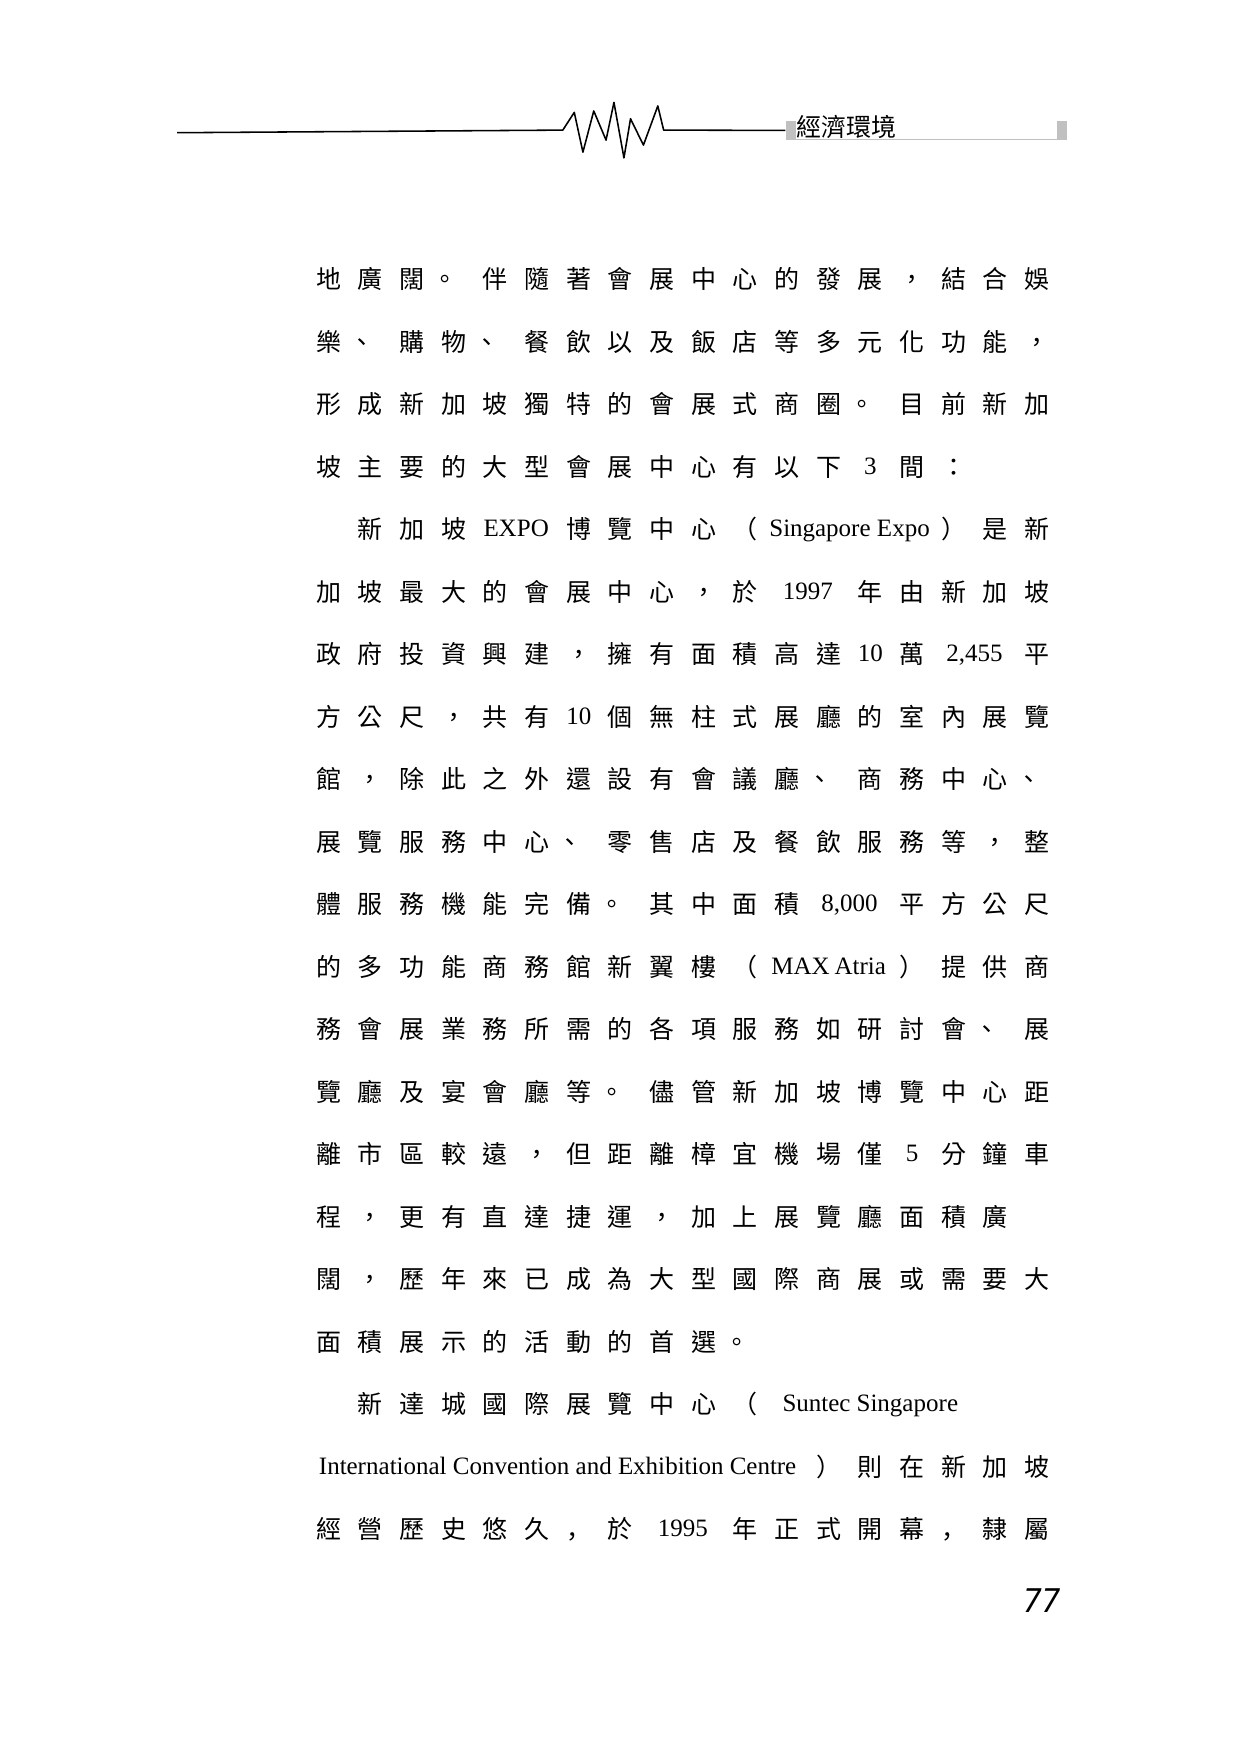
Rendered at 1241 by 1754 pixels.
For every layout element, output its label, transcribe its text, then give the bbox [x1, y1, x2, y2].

text 新加坡EXPO博覽中心（Singapore Expo）是新加坡最大的會展中心，於1997年由新加坡政府投資興建，擁有面積高達10萬2,455平方公尺，共有10個無柱式展廳的室內展覽館，除此之外還設有會議廳、商務中心、展覽服務中心、零售店及餐飲服務等，整體服務機能完備。其中面積8,000平方公尺的多功能商務館新翼樓（MAX Atria）提供商務會展業務所需的各項服務如研討會、展覽廳及宴會廳等。儘管新加坡博覽中心距離市區較遠，但距離樟宜機場僅5分鐘車程，更有直達捷運，加上展覽廳面積廣闊，歷年來已成為大型國際商展或需要大面積展示的活動的首選。 [281, 486, 1058, 1361]
text 新達城國際展覽中心（Suntec Singapore International Convention and Exhibition Centre）則在新加坡經營歷史悠久，於1995年正式開幕，隸屬 [281, 1361, 1058, 1549]
text 地廣闊。伴隨著會展中心的發展，結合娛樂、購物、餐飲以及飯店等多元化功能，形成新加坡獨特的會展式商圈。目前新加坡主要的大型會展中心有以下3間： [281, 236, 1058, 486]
